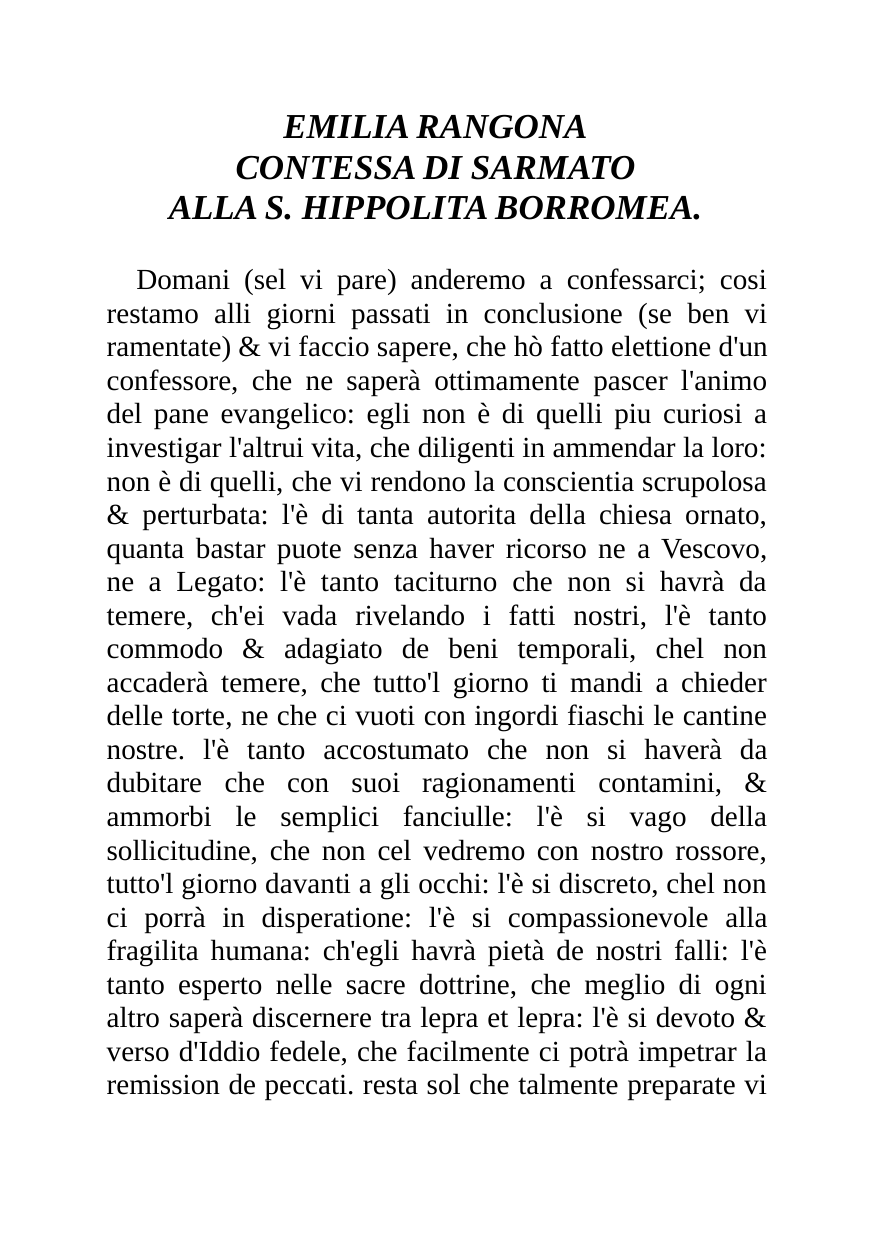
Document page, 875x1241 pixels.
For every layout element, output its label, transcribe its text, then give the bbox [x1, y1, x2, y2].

subtitle EMILIA RANGONA CONTESSA DI SARMATO ALLA S. HIPPOLITA BORROMEA. [106, 106, 768, 227]
text Domani (sel vi pare) anderemo a confessarci; cosi restamo alli giorni passati in conclusione (se ben vi ramentate) & vi faccio sapere, che hò fatto elettione d'un confessore, che ne saperà ottimamente pascer l'animo del pane evangelico: egli non è di quelli piu curiosi a investigar l'altrui vita, che diligenti in ammendar la loro: non è di quelli, che vi rendono la conscientia scrupolosa & perturbata: l'è di tanta autorita della chiesa ornato, quanta bastar puote senza haver ricorso ne a Vescovo, ne a Legato: l'è tanto taciturno che non si havrà da temere, ch'ei vada rivelando i fatti nostri, l'è tanto commodo & adagiato de beni temporali, chel non accaderà temere, che tutto'l giorno ti mandi a chieder delle torte, ne che ci vuoti con ingordi fiaschi le cantine nostre. l'è tanto accostumato che non si haverà da dubitare che con suoi ragionamenti contamini, & ammorbi le semplici fanciulle: l'è si vago della sollicitudine, che non cel vedremo con nostro rossore, tutto'l giorno davanti a gli occhi: l'è si discreto, chel non ci porrà in disperatione: l'è si compassionevole alla fragilita humana: ch'egli havrà pietà de nostri falli: l'è tanto esperto nelle sacre dottrine, che meglio di ogni altro saperà discernere tra lepra et lepra: l'è si devoto & verso d'Iddio fedele, che facilmente ci potrà impetrar la remission de peccati. resta sol che talmente preparate vi [106, 262, 768, 1101]
